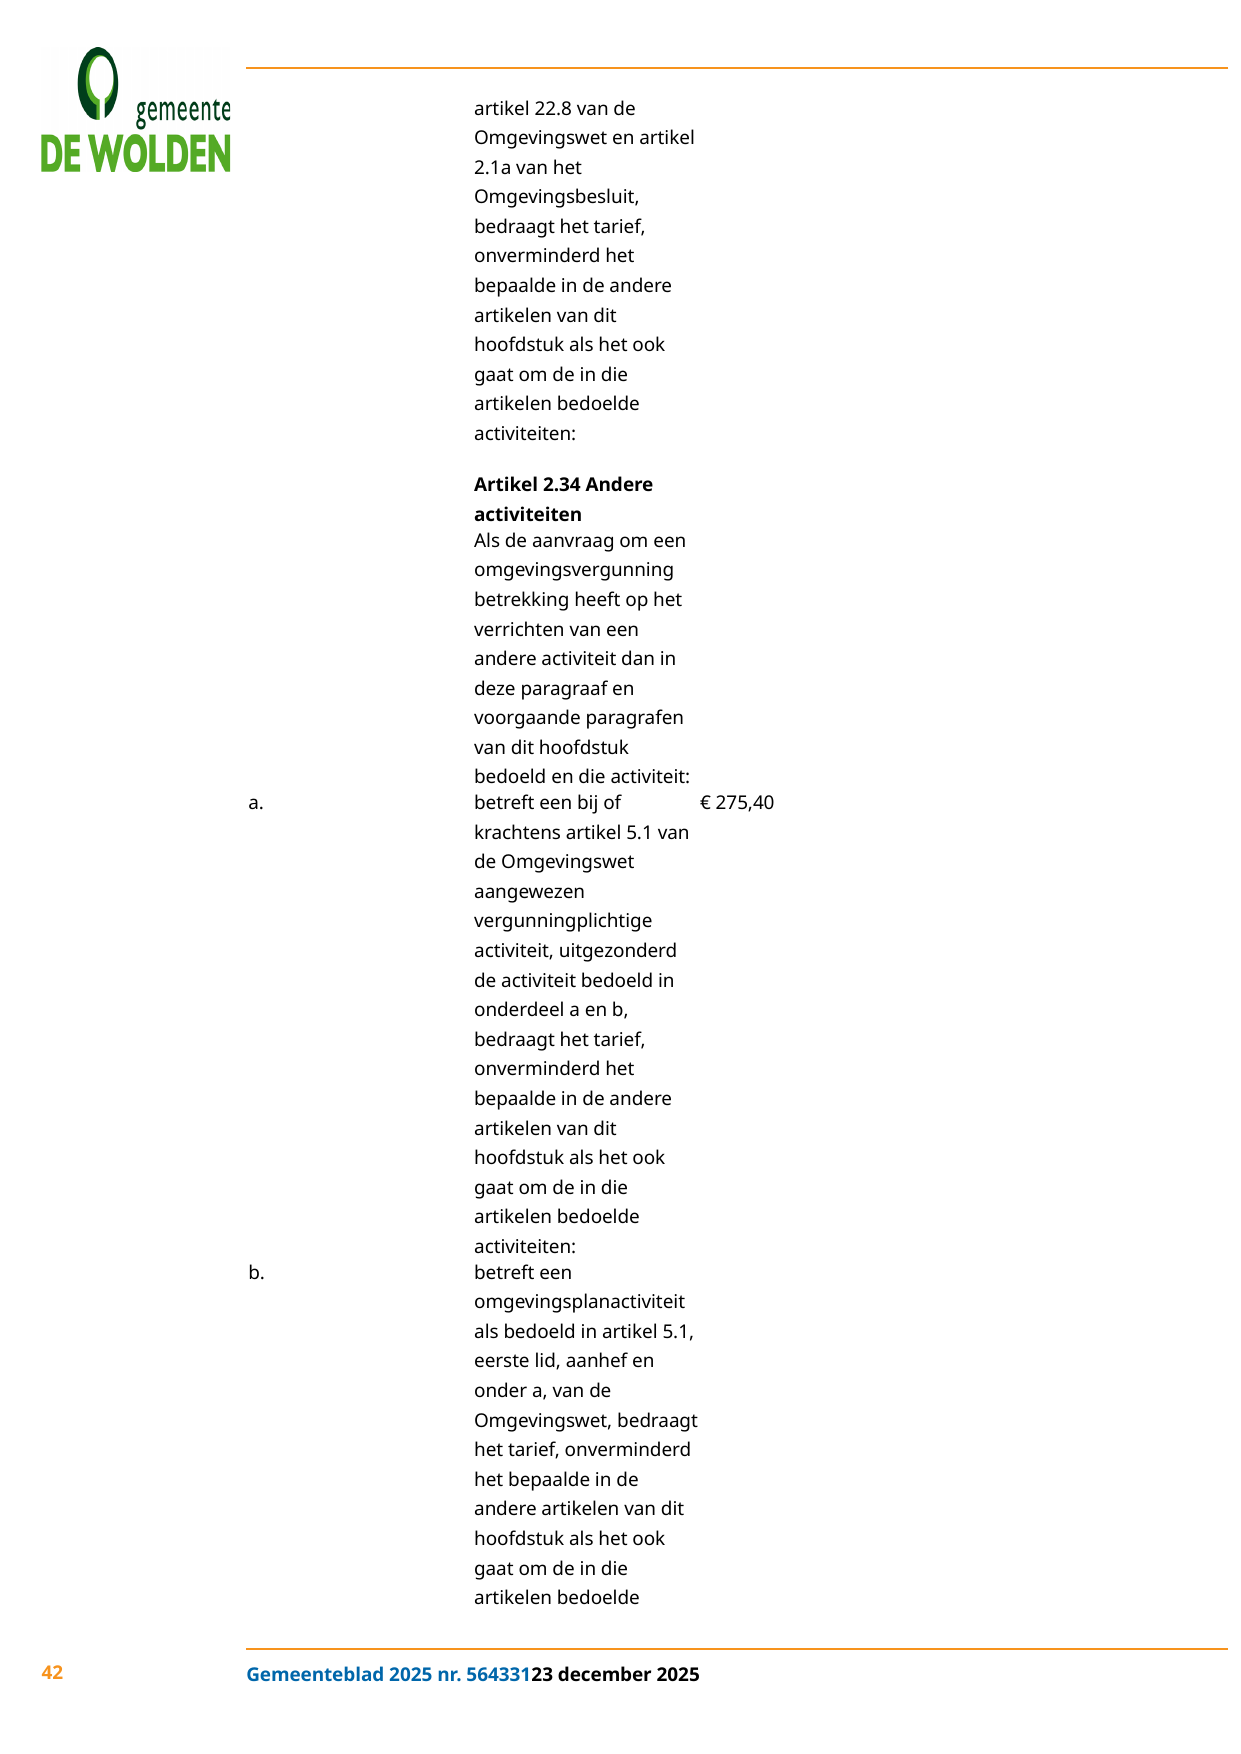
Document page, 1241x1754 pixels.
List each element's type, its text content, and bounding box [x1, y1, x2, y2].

table_cell [926, 95, 1152, 446]
table_cell b. [248, 1259, 474, 1610]
table_cell [700, 527, 926, 789]
table_cell [926, 472, 1152, 527]
table_cell betreft een omgevingsplanactiviteit als bedoeld in artikel 5.1, eerste lid, aanhef en onder a, van de Omgevingswet, bedraagt het tarief, onverminderd het bepaalde in de andere artikelen van dit hoofdstuk als het ook gaat om de in die artikelen bedoelde [474, 1259, 700, 1610]
table_cell artikel 22.8 van de Omgevingswet en artikel 2.1a van het Omgevingsbesluit, bedraagt het tarief, onverminderd het bepaalde in de andere artikelen van dit hoofdstuk als het ook gaat om de in die artikelen bedoelde activiteiten: [474, 95, 700, 446]
table_cell [248, 95, 474, 446]
table_cell [700, 472, 926, 527]
table_cell [926, 1259, 1152, 1610]
table_cell [926, 789, 1152, 1259]
table_cell [926, 527, 1152, 789]
table_cell [700, 95, 926, 446]
table_cell [248, 472, 474, 527]
picture [41, 47, 231, 172]
table_cell [700, 446, 926, 472]
table_cell [248, 446, 474, 472]
table_cell [474, 446, 700, 472]
table_cell Artikel 2.34 Andere activiteiten [474, 472, 700, 527]
table_cell [248, 527, 474, 789]
table_cell [926, 446, 1152, 472]
table_cell Als de aanvraag om een omgevingsvergunning betrekking heeft op het verrichten van een andere activiteit dan in deze paragraaf en voorgaande paragrafen van dit hoofdstuk bedoeld en die activiteit: [474, 527, 700, 789]
table_cell [700, 1259, 926, 1610]
table_cell betreft een bij of krachtens artikel 5.1 van de Omgevingswet aangewezen vergunningplichtige activiteit, uitgezonderd de activiteit bedoeld in onderdeel a en b, bedraagt het tarief, onverminderd het bepaalde in de andere artikelen van dit hoofdstuk als het ook gaat om de in die artikelen bedoelde activiteiten: [474, 789, 700, 1259]
table_cell a. [248, 789, 474, 1259]
table_cell € 275,40 [700, 789, 926, 1259]
